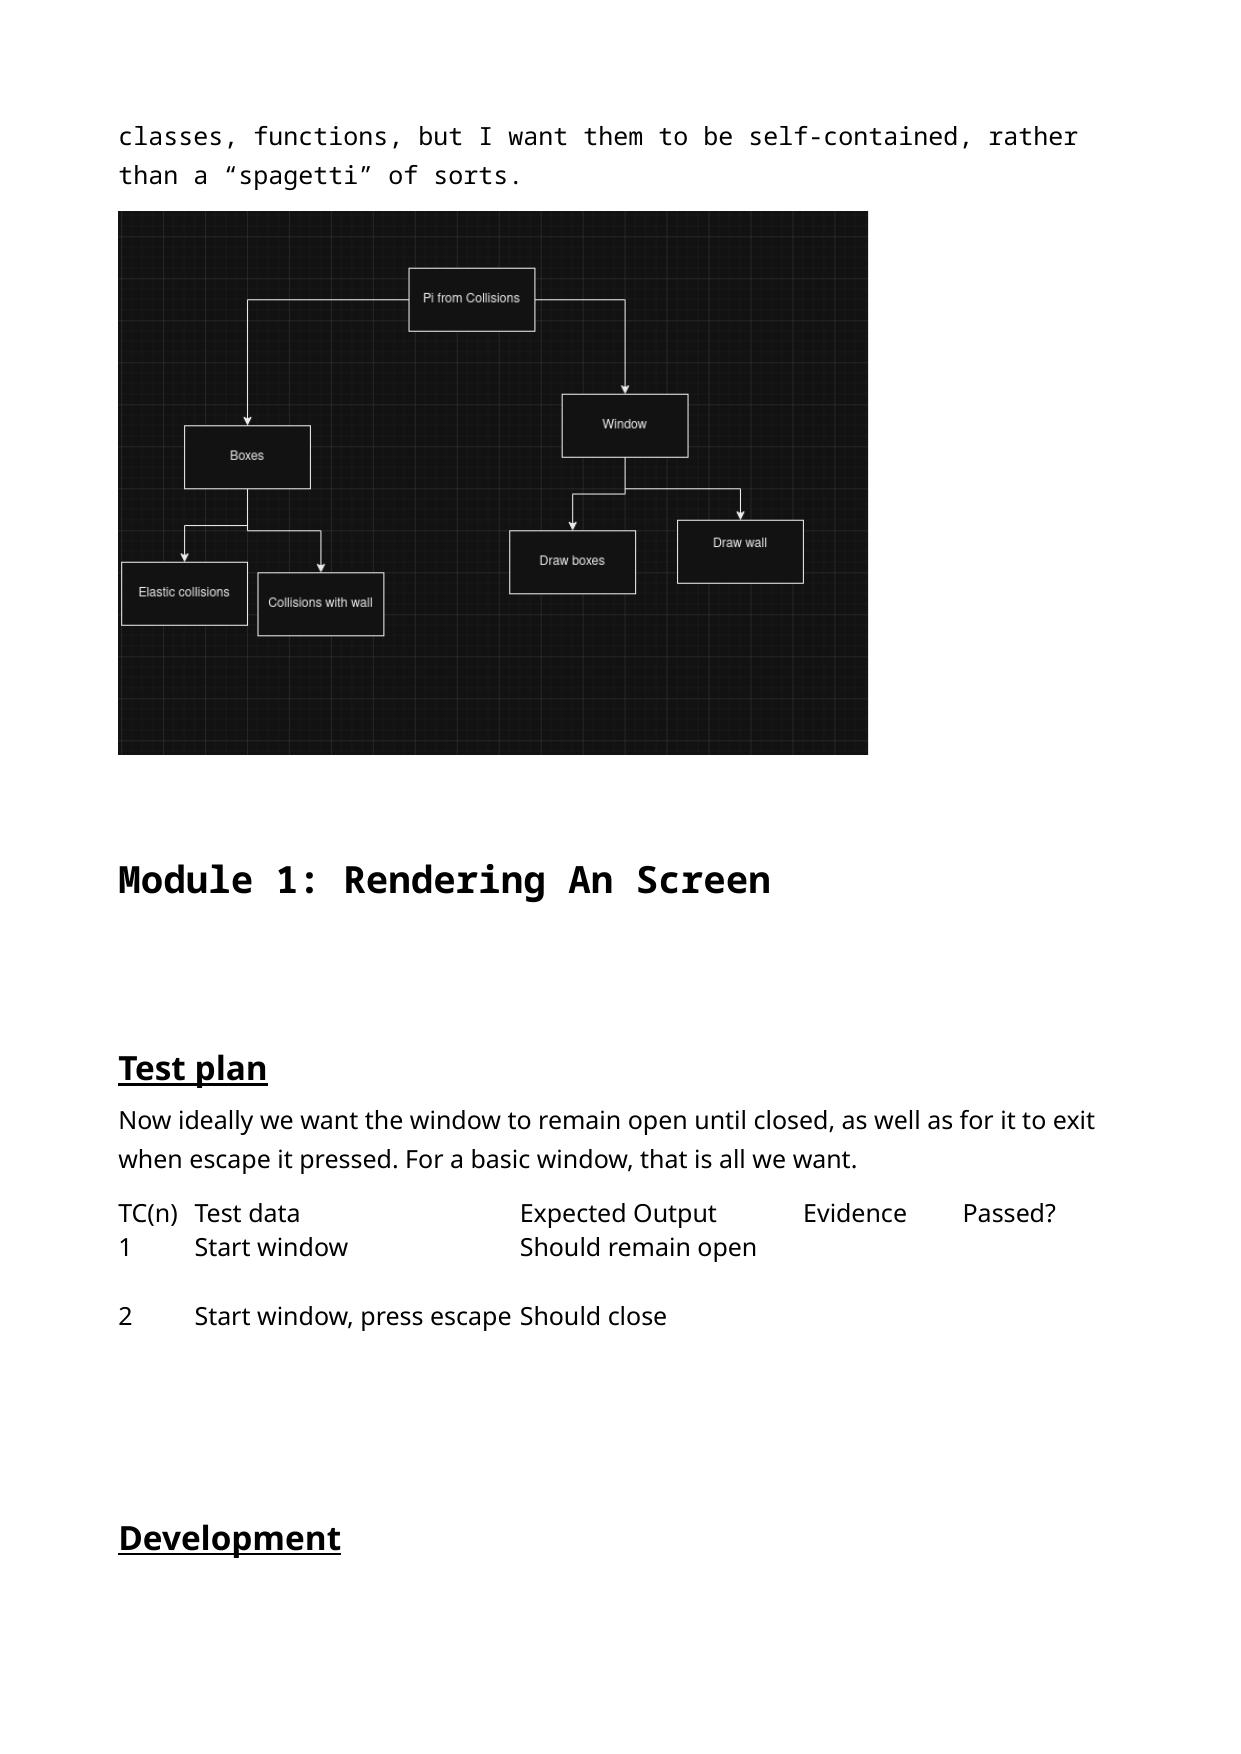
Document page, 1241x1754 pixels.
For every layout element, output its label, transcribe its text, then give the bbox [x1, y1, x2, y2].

table_cell Start window [194, 1230, 519, 1298]
table_header TC(n) [118, 1196, 194, 1230]
subtitle Module 1: Rendering An Screen [118, 853, 1122, 904]
table_cell Start window, press escape [194, 1298, 519, 1332]
picture [118, 211, 869, 755]
subtitle Development [118, 1514, 1122, 1560]
table_cell 2 [118, 1298, 194, 1332]
text Now ideally we want the window to remain open until closed, as well as for it to exit when escape it pressed. For a basic window, that is all we want. [118, 1103, 1122, 1176]
table_header Passed? [963, 1196, 1122, 1230]
table_cell [803, 1298, 962, 1332]
table_header Expected Output [520, 1196, 803, 1230]
table_header Test data [194, 1196, 519, 1230]
table_cell 1 [118, 1230, 194, 1298]
text classes, functions, but I want them to be self-contained, rather than a “spagetti” of sorts. [118, 118, 1122, 191]
table_cell [963, 1230, 1122, 1298]
table_cell [963, 1298, 1122, 1332]
table_cell Should close [520, 1298, 803, 1332]
table_header Evidence [803, 1196, 962, 1230]
table_cell Should remain open [520, 1230, 803, 1298]
subtitle Test plan [118, 1045, 1122, 1091]
table_cell [803, 1230, 962, 1298]
